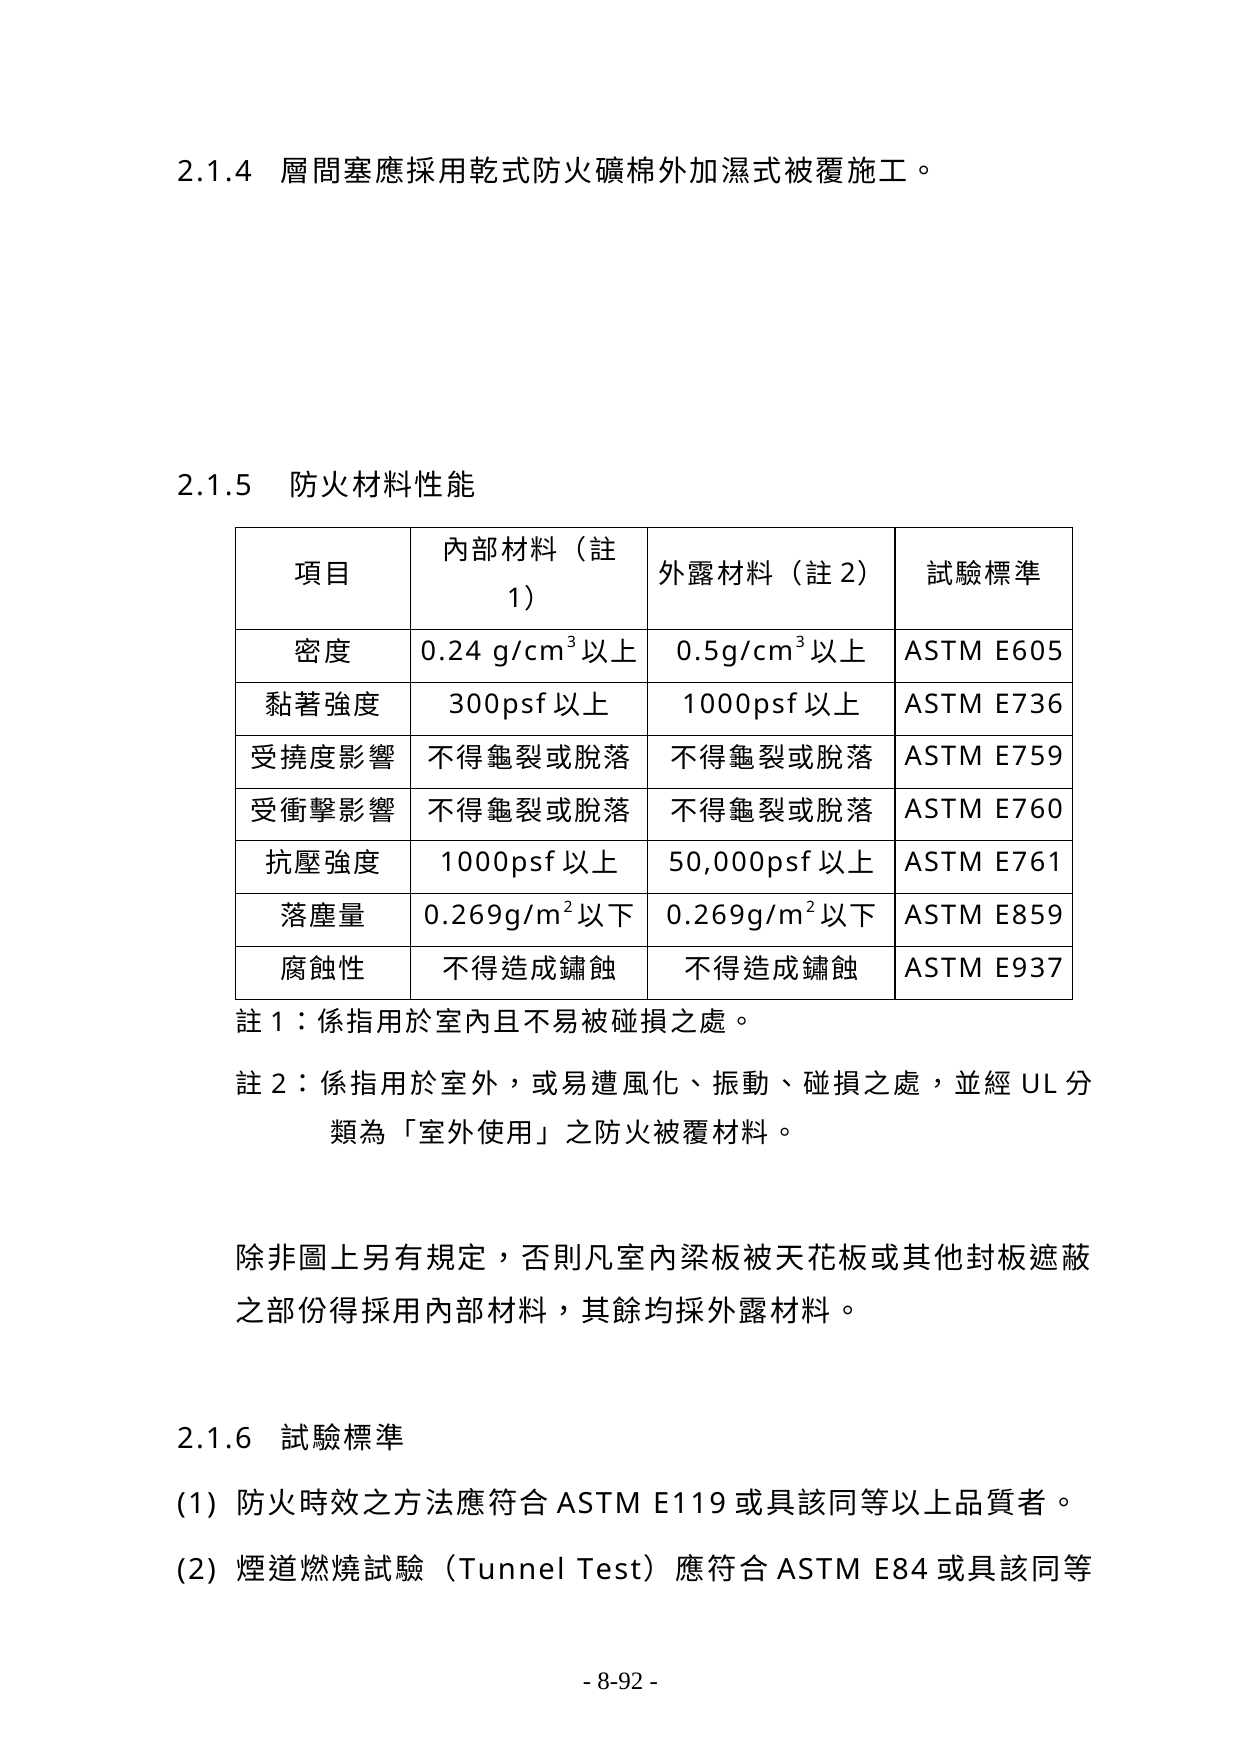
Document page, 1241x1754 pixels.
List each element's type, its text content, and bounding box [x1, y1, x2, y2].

table_cell 不得造成鏽蝕 [411, 947, 647, 999]
table_cell 受衝擊影響 [236, 789, 410, 840]
table_cell 腐蝕性 [236, 947, 410, 999]
table_cell ASTM E859 [896, 894, 1072, 946]
text 註2：係指用於室外，或易遭風化、振動、碰損之處，並經UL分類為「室外使用」之防火被覆材料。 [235, 1062, 1092, 1150]
table_header 外露材料（註2） [648, 528, 894, 629]
table_cell 300psf以上 [411, 683, 647, 735]
text 2.1.5 防火材料性能 [177, 461, 1092, 504]
text (1) 防火時效之方法應符合ASTM E119或具該同等以上品質者。 [177, 1480, 1092, 1522]
table_cell ASTM E759 [896, 736, 1072, 787]
table_header 內部材料（註1） [411, 528, 647, 629]
table_cell 不得龜裂或脫落 [411, 789, 647, 840]
table_header 試驗標準 [896, 528, 1072, 629]
table_cell ASTM E736 [896, 683, 1072, 735]
table_cell 0.24 g/cm3以上 [411, 630, 647, 682]
table_cell ASTM E760 [896, 789, 1072, 840]
table_cell 密度 [236, 630, 410, 682]
table_cell 0.269g/m2以下 [648, 894, 894, 946]
table_cell ASTM E605 [896, 630, 1072, 682]
table_cell 1000psf以上 [648, 683, 894, 735]
table_cell 不得造成鏽蝕 [648, 947, 894, 999]
table_cell 黏著強度 [236, 683, 410, 735]
table_cell 受撓度影響 [236, 736, 410, 787]
table_cell 不得龜裂或脫落 [411, 736, 647, 787]
table_cell 落塵量 [236, 894, 410, 946]
table_header 項目 [236, 528, 410, 629]
table_cell 0.5g/cm3以上 [648, 630, 894, 682]
table_cell 50,000psf以上 [648, 841, 894, 893]
text (2) 煙道燃燒試驗（Tunnel Test）應符合ASTM E84或具該同等 [177, 1546, 1092, 1588]
text 2.1.6 試驗標準 [177, 1415, 1092, 1457]
text 註1：係指用於室內且不易被碰損之處。 [235, 1000, 1092, 1039]
table_cell 不得龜裂或脫落 [648, 736, 894, 787]
table_cell 不得龜裂或脫落 [648, 789, 894, 840]
text 2.1.4 層間塞應採用乾式防火礦棉外加濕式被覆施工。 [177, 148, 1092, 190]
table_cell ASTM E937 [896, 947, 1072, 999]
table_cell 0.269g/m2以下 [411, 894, 647, 946]
table_cell ASTM E761 [896, 841, 1072, 893]
text 除非圖上另有規定，否則凡室內梁板被天花板或其他封板遮蔽之部份得採用內部材料，其餘均採外露材料。 [235, 1234, 1092, 1329]
table_cell 1000psf以上 [411, 841, 647, 893]
table_cell 抗壓強度 [236, 841, 410, 893]
